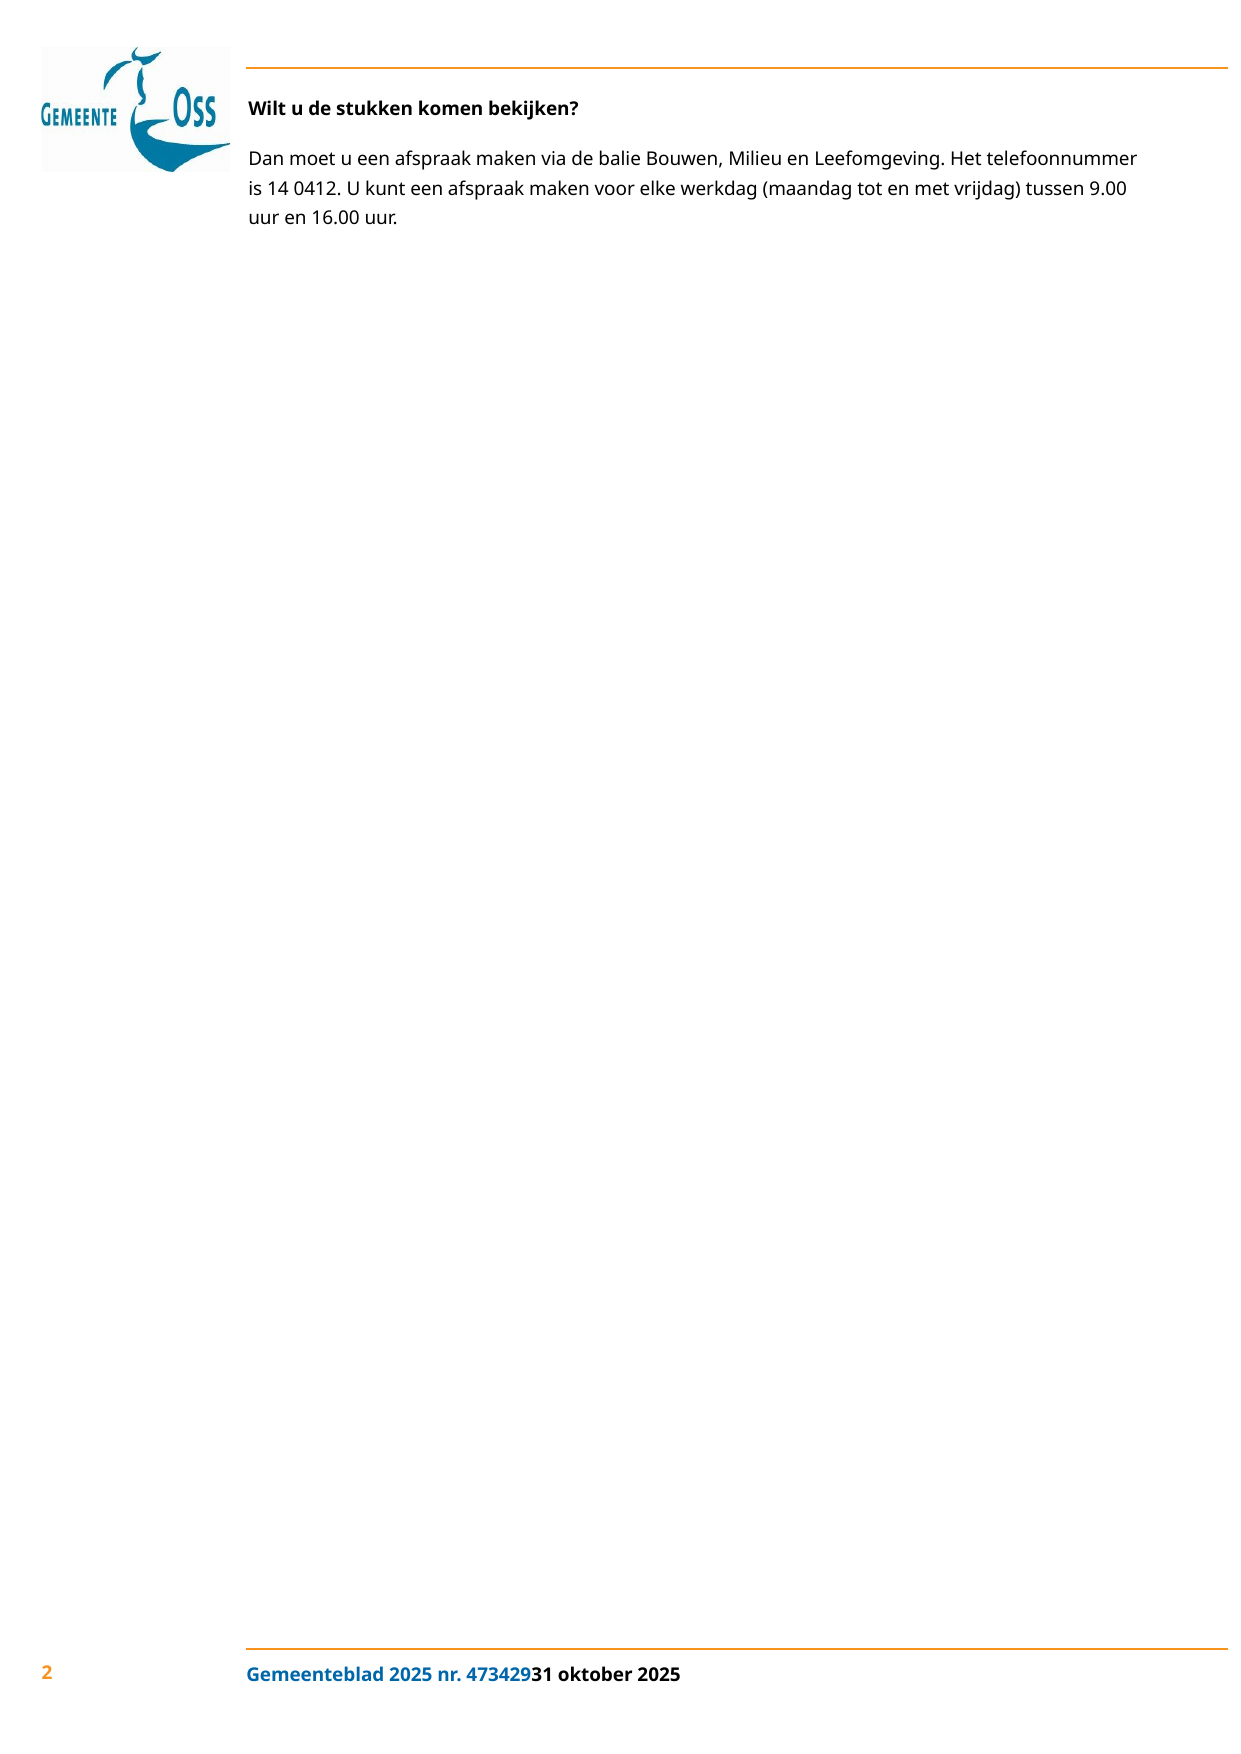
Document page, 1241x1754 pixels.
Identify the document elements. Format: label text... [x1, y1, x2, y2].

text Wilt u de stukken komen bekijken? [248, 95, 1152, 121]
text Dan moet u een afspraak maken via de balie Bouwen, Milieu en Leefomgeving. Het telefoonnummer is 14 0412. U kunt een afspraak maken voor elke werkdag (maandag tot en met vrijdag) tussen 9.00 uur en 16.00 uur. [248, 145, 1152, 230]
picture [41, 47, 231, 172]
